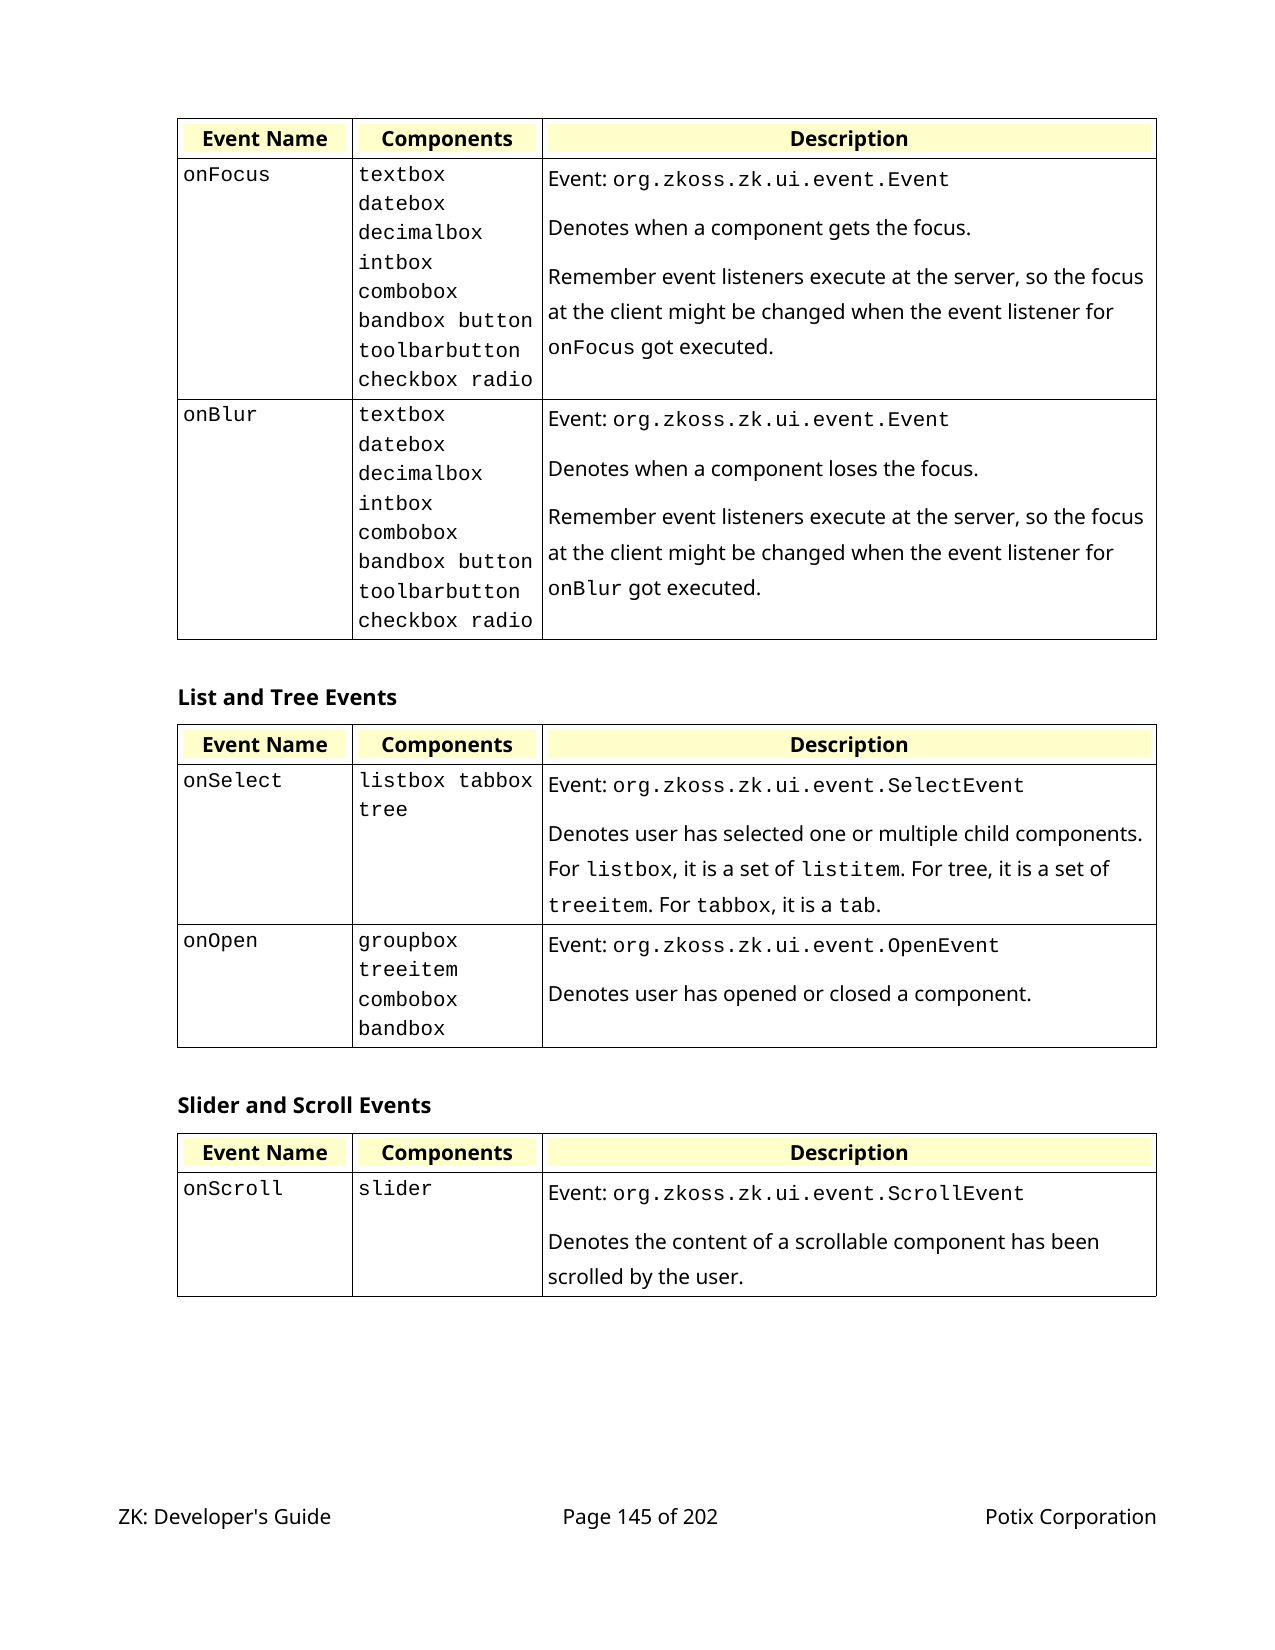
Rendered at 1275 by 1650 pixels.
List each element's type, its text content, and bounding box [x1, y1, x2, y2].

table_cell Event: org.zkoss.zk.ui.event.ScrollEvent Denotes the content of a scrollable component has been scrolled by the user. [543, 1173, 1156, 1296]
table_header Components [353, 725, 542, 764]
table_header Description [543, 119, 1156, 158]
table_cell onOpen [178, 925, 352, 1047]
table_cell listbox tabbox tree [353, 765, 542, 924]
table_header Event Name [178, 119, 352, 158]
table_cell slider [353, 1173, 542, 1296]
table_cell Event: org.zkoss.zk.ui.event.Event Denotes when a component loses the focus. Remember event listeners execute at the server, so the focus at the client might be changed when the event listener for onBlur got executed. [543, 400, 1156, 639]
table_header Components [353, 1134, 542, 1172]
table_cell groupbox treeitem combobox bandbox [353, 925, 542, 1047]
table_cell Event: org.zkoss.zk.ui.event.Event Denotes when a component gets the focus. Remember event listeners execute at the server, so the focus at the client might be changed when the event listener for onFocus got executed. [543, 159, 1156, 399]
table_cell textbox datebox decimalbox intbox combobox bandbox button toolbarbutton checkbox radio [353, 159, 542, 399]
table_cell onBlur [178, 400, 352, 639]
table_cell onFocus [178, 159, 352, 399]
table_header Description [543, 1134, 1156, 1172]
table_cell onScroll [178, 1173, 352, 1296]
table_cell Event: org.zkoss.zk.ui.event.OpenEvent Denotes user has opened or closed a component. [543, 925, 1156, 1047]
table_cell textbox datebox decimalbox intbox combobox bandbox button toolbarbutton checkbox radio [353, 400, 542, 639]
subtitle List and Tree Events [177, 682, 1157, 712]
table_cell Event: org.zkoss.zk.ui.event.SelectEvent Denotes user has selected one or multiple child components. For listbox, it is a set of listitem. For tree, it is a set of treeitem. For tabbox, it is a tab. [543, 765, 1156, 924]
table_header Event Name [178, 1134, 352, 1172]
table_header Description [543, 725, 1156, 764]
table_header Components [353, 119, 542, 158]
table_cell onSelect [178, 765, 352, 924]
subtitle Slider and Scroll Events [177, 1090, 1157, 1120]
table_header Event Name [178, 725, 352, 764]
